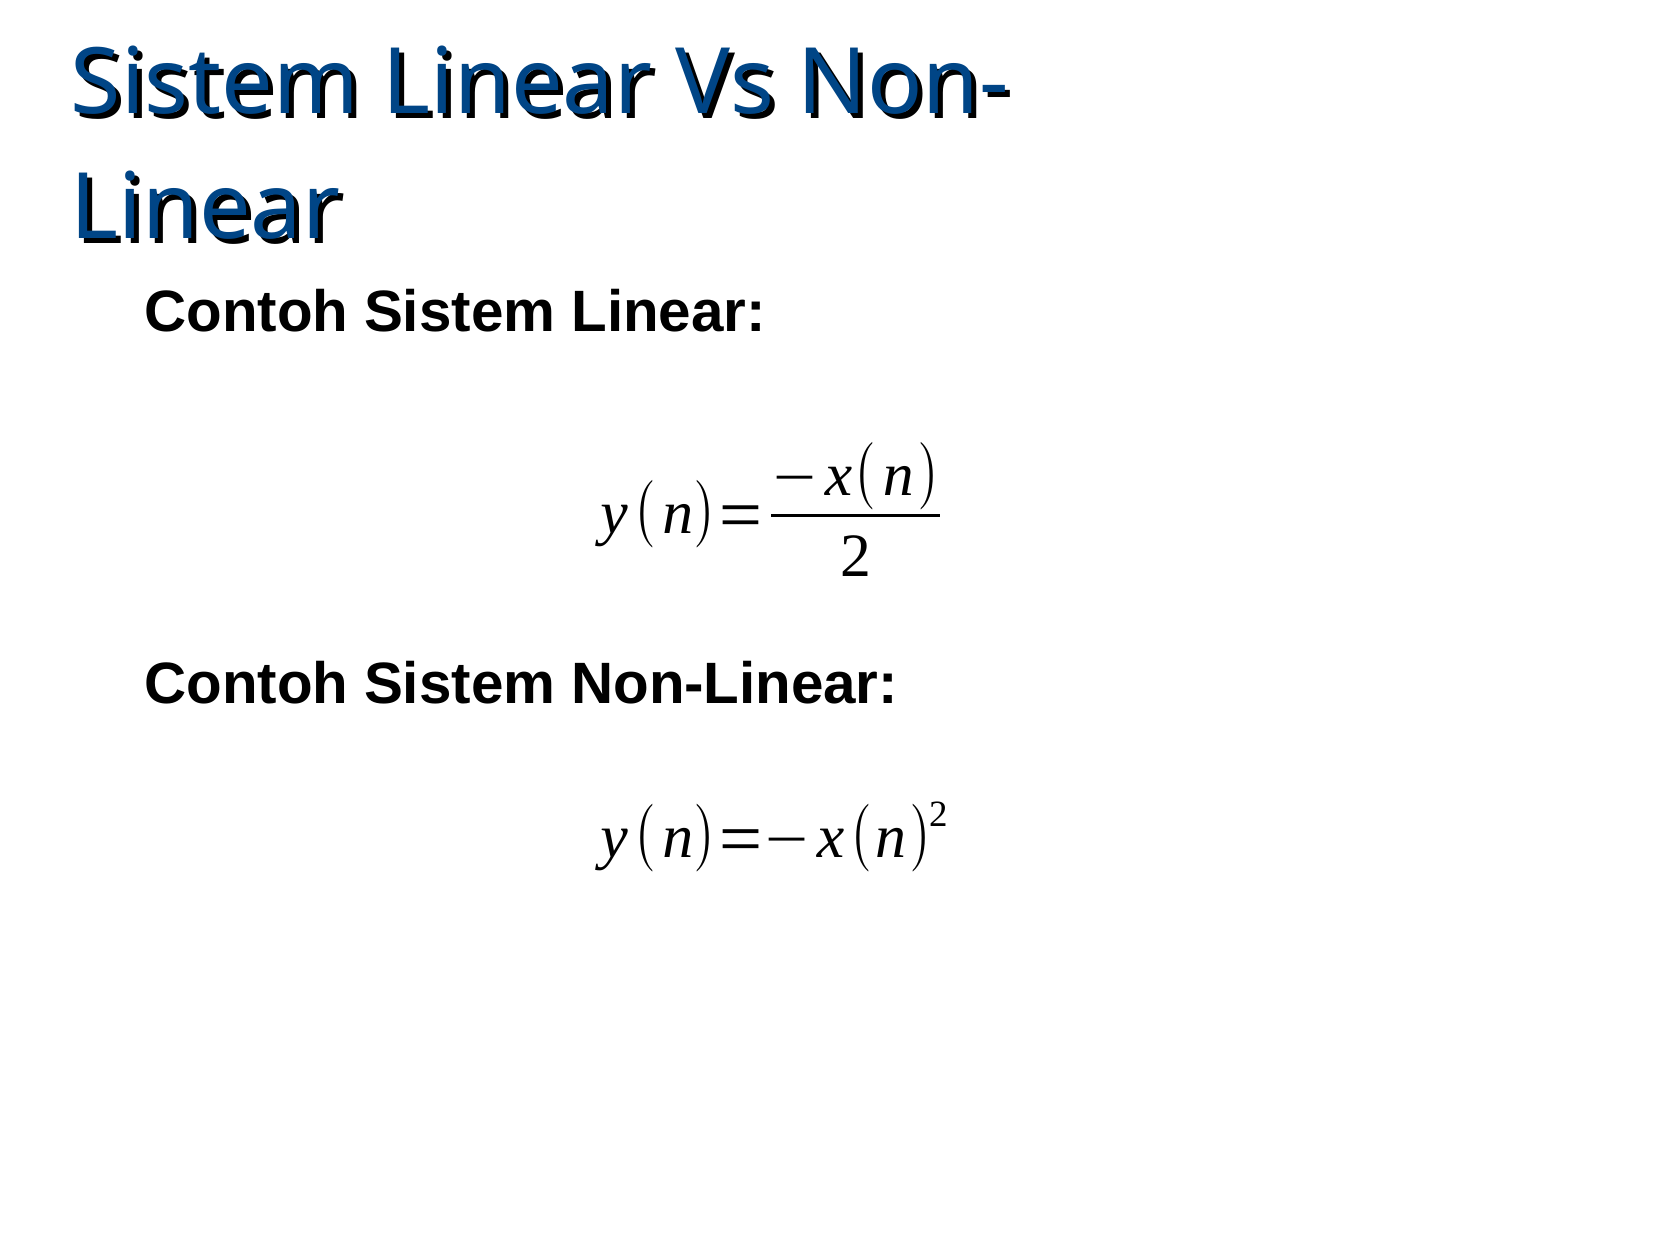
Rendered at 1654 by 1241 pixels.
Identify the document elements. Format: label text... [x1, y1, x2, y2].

chart [577, 791, 964, 874]
chart [577, 437, 957, 591]
text_box Contoh Sistem Non-Linear: [129, 643, 969, 724]
text_box Contoh Sistem Linear: [129, 271, 827, 352]
text_box Sistem Linear Vs Non-Linear [70, 83, 1276, 197]
